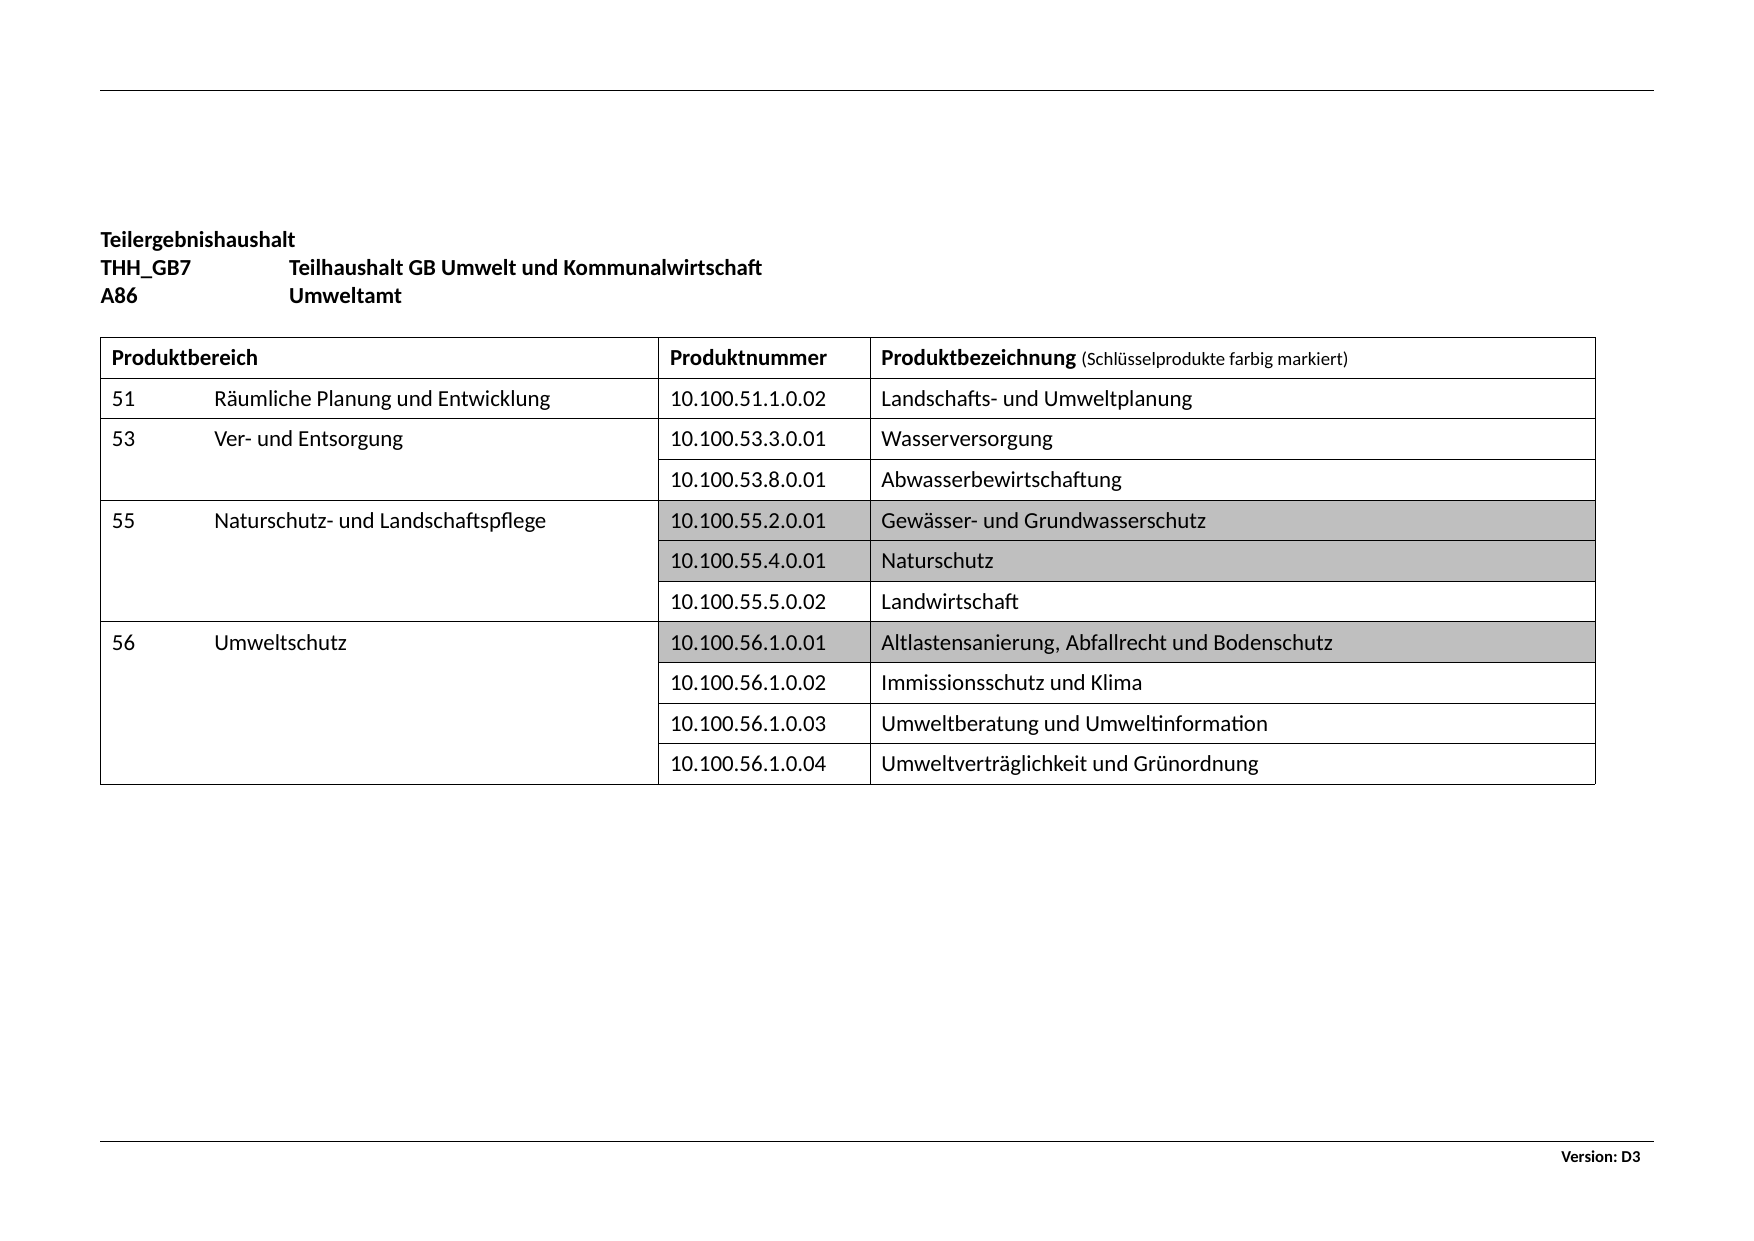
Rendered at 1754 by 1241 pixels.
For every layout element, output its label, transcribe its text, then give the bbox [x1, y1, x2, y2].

table_cell Landwirtschaft [871, 582, 1595, 621]
table_cell [203, 581, 658, 621]
table_cell 51 [101, 379, 203, 418]
table_cell [203, 540, 658, 581]
table_cell [203, 743, 658, 784]
table_header Teilergebnishaushalt [89, 225, 1547, 253]
table_cell [101, 662, 203, 703]
table_cell [101, 540, 203, 581]
table_cell [101, 459, 203, 499]
table_cell 55 [101, 501, 203, 540]
table_cell A86 [89, 281, 278, 309]
table_cell 10.100.55.2.0.01 [659, 501, 870, 540]
table_header Produktnummer [659, 338, 870, 378]
table_cell Landschafts- und Umweltplanung [871, 379, 1595, 418]
table_cell Naturschutz- und Landschaftspflege [203, 501, 658, 540]
table_cell 53 [101, 419, 203, 459]
table_cell Umweltschutz [203, 622, 658, 662]
table_cell Umweltamt [278, 281, 1547, 309]
table_cell [203, 662, 658, 703]
table_cell Umweltberatung und Umweltinformation [871, 704, 1595, 743]
table_cell 10.100.55.4.0.01 [659, 541, 870, 581]
table_cell Immissionsschutz und Klima [871, 663, 1595, 703]
table_cell 10.100.55.5.0.02 [659, 582, 870, 621]
table_cell Räumliche Planung und Entwicklung [203, 379, 658, 418]
table_header Produktbezeichnung (Schlüsselprodukte farbig markiert) [871, 338, 1595, 378]
table_cell [101, 703, 203, 743]
table_cell 10.100.53.8.0.01 [659, 460, 870, 499]
table_cell Umweltverträglichkeit und Grünordnung [871, 744, 1595, 784]
table_cell [203, 459, 658, 499]
table_cell THH_GB7 [89, 253, 278, 281]
table_cell 10.100.56.1.0.03 [659, 704, 870, 743]
table_cell Abwasserbewirtschaftung [871, 460, 1595, 499]
table_cell Teilhaushalt GB Umwelt und Kommunalwirtschaft [278, 253, 1547, 281]
table_cell Altlastensanierung, Abfallrecht und Bodenschutz [871, 622, 1595, 662]
table_cell 10.100.56.1.0.02 [659, 663, 870, 703]
table_cell Ver- und Entsorgung [203, 419, 658, 459]
table_cell 56 [101, 622, 203, 662]
table_cell [101, 581, 203, 621]
table_cell [101, 743, 203, 784]
table_cell Naturschutz [871, 541, 1595, 581]
table_cell Wasserversorgung [871, 419, 1595, 459]
table_cell 10.100.56.1.0.01 [659, 622, 870, 662]
table_cell 10.100.51.1.0.02 [659, 379, 870, 418]
table_cell 10.100.53.3.0.01 [659, 419, 870, 459]
table_header Produktbereich [101, 338, 658, 378]
table_cell [203, 703, 658, 743]
table_cell 10.100.56.1.0.04 [659, 744, 870, 784]
table_cell Gewässer- und Grundwasserschutz [871, 501, 1595, 540]
